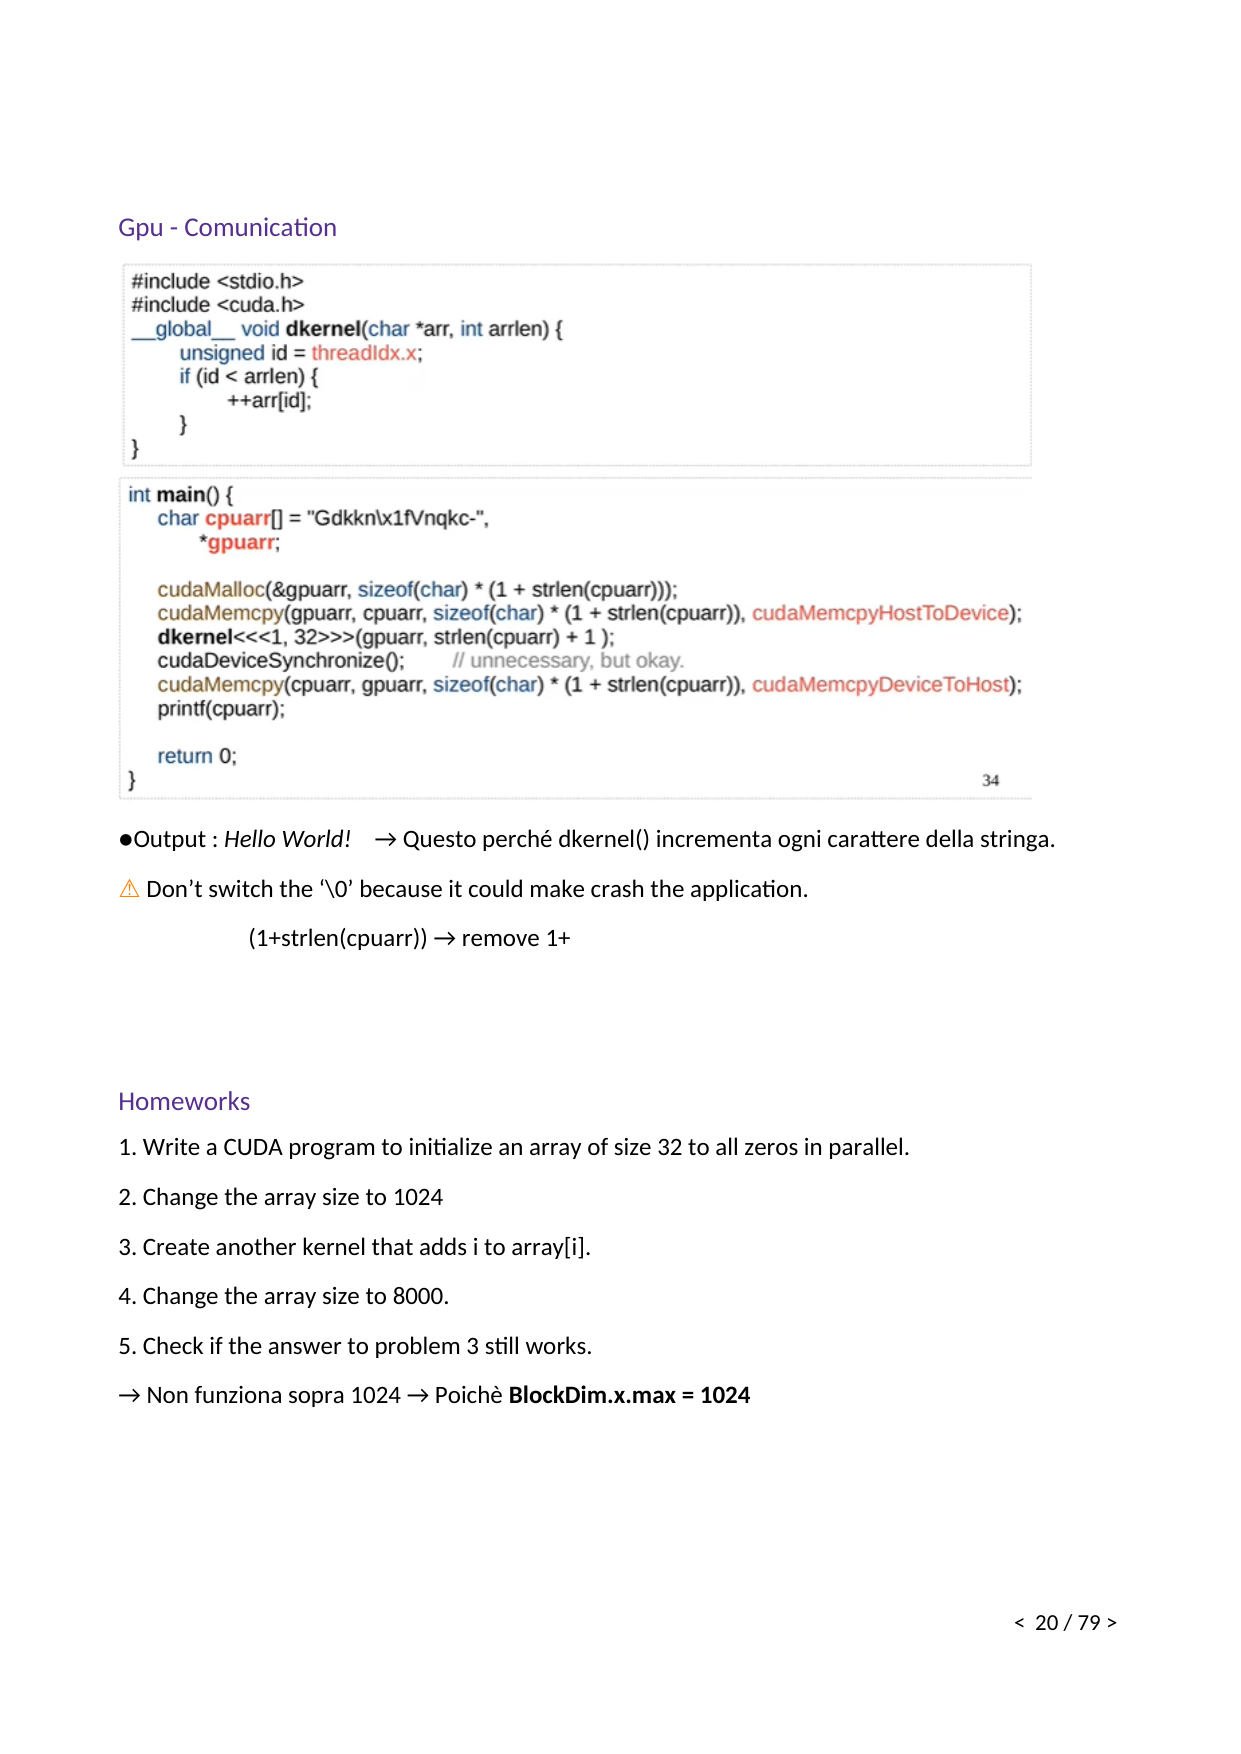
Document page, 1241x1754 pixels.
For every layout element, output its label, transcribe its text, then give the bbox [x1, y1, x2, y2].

text 1. Write a CUDA program to initialize an array of size 32 to all zeros in parallel. [118, 1132, 1122, 1162]
text ●Output : Hello World! → Questo perché dkernel() incrementa ogni carattere della stringa. [118, 823, 1122, 854]
subtitle Homeworks [118, 1084, 1122, 1117]
text ⚠ Don’t switch the ‘\0’ because it could make crash the application. [118, 873, 1122, 903]
subtitle Gpu - Comunication [118, 210, 1122, 243]
text 3. Create another kernel that adds i to array[i]. [118, 1231, 1122, 1261]
text 5. Check if the answer to problem 3 still works. [118, 1330, 1122, 1360]
text (1+strlen(cpuarr)) → remove 1+ [118, 922, 1122, 953]
text → Non funziona sopra 1024 → Poichè BlockDim.x.max = 1024 [118, 1379, 1122, 1410]
text 2. Change the array size to 1024 [118, 1181, 1122, 1212]
picture [118, 257, 1033, 805]
text 4. Change the array size to 8000. [118, 1280, 1122, 1311]
